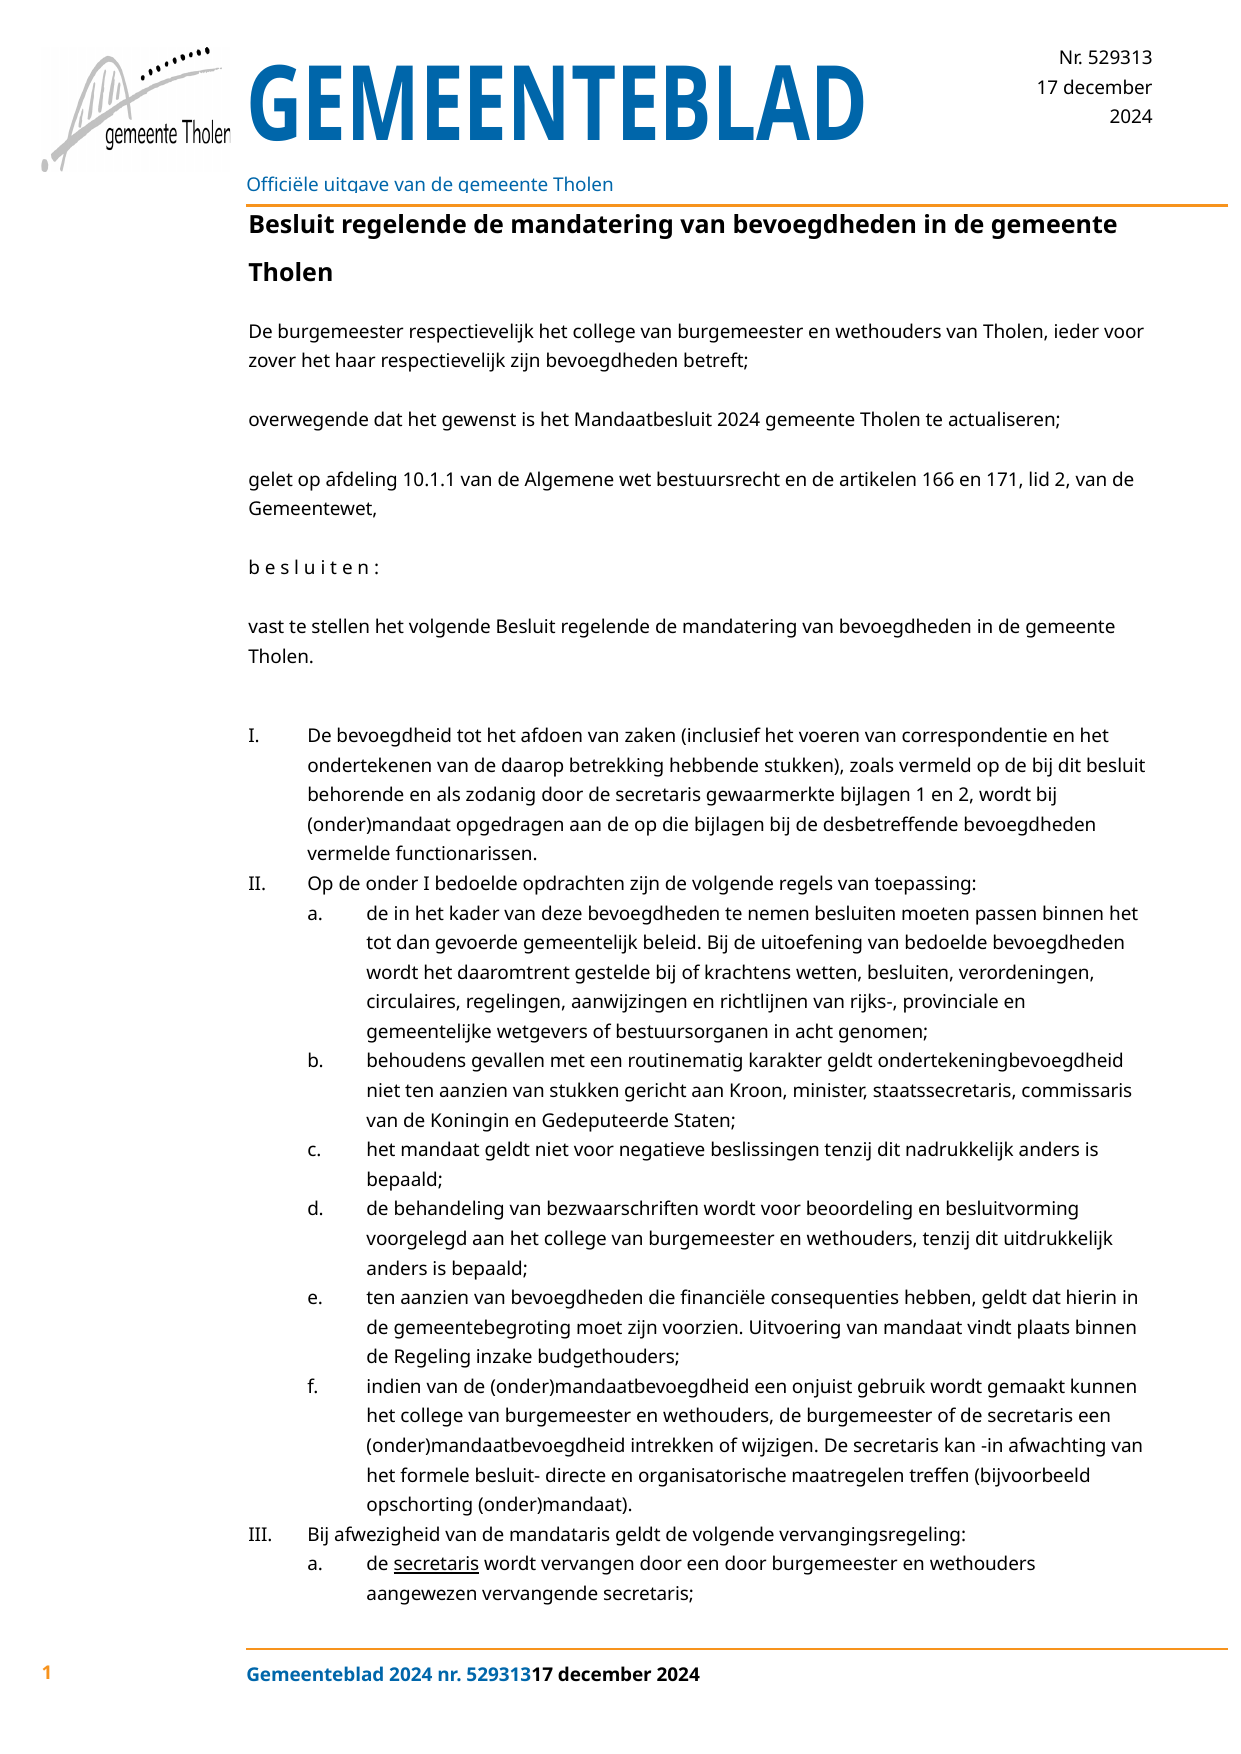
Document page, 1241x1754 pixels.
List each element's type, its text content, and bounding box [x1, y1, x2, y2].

text Besluit regelende de mandatering van bevoegdheden in de gemeente Tholen [248, 207, 1152, 288]
list de behandeling van bezwaarschriften wordt voor beoordeling en besluitvorming voorgelegd aan het college van burgemeester en wethouders, tenzij dit uitdrukkelijk anders is bepaald; [307, 1196, 1152, 1280]
text vast te stellen het volgende Besluit regelende de mandatering van bevoegdheden in de gemeente Tholen. [248, 614, 1152, 669]
list de in het kader van deze bevoegdheden te nemen besluiten moeten passen binnen het tot dan gevoerde gemeentelijk beleid. Bij de uitoefening van bedoelde bevoegdheden wordt het daaromtrent gestelde bij of krachtens wetten, besluiten, verordeningen, circulaires, regelingen, aanwijzingen en richtlijnen van rijks-, provinciale en gemeentelijke wetgevers of bestuursorganen in acht genomen; [307, 900, 1152, 1044]
text overwegende dat het gewenst is het Mandaatbesluit 2024 gemeente Tholen te actualiseren; [248, 407, 1152, 432]
list Op de onder I bedoelde opdrachten zijn de volgende regels van toepassing: [248, 870, 1152, 896]
list behoudens gevallen met een routinematig karakter geldt ondertekeningbevoegdheid niet ten aanzien van stukken gericht aan Kroon, minister, staatssecretaris, commissaris van de Koningin en Gedeputeerde Staten; [307, 1048, 1152, 1132]
list de secretaris wordt vervangen door een door burgemeester en wethouders aangewezen vervangende secretaris; [307, 1551, 1152, 1606]
list ten aanzien van bevoegdheden die financiële consequenties hebben, geldt dat hierin in de gemeentebegroting moet zijn voorzien. Uitvoering van mandaat vindt plaats binnen de Regeling inzake budgethouders; [307, 1284, 1152, 1369]
list indien van de (onder)mandaatbevoegdheid een onjuist gebruik wordt gemaakt kunnen het college van burgemeester en wethouders, de burgemeester of de secretaris een (onder)mandaatbevoegdheid intrekken of wijzigen. De secretaris kan -in afwachting van het formele besluit- directe en organisatorische maatregelen treffen (bijvoorbeeld opschorting (onder)mandaat). [307, 1373, 1152, 1517]
text b e s l u i t e n : [248, 554, 1152, 580]
list De bevoegdheid tot het afdoen van zaken (inclusief het voeren van correspondentie en het ondertekenen van de daarop betrekking hebbende stukken), zoals vermeld op de bij dit besluit behorende en als zodanig door de secretaris gewaarmerkte bijlagen 1 en 2, wordt bij (onder)mandaat opgedragen aan de op die bijlagen bij de desbetreffende bevoegdheden vermelde functionarissen. [248, 722, 1152, 866]
text De burgemeester respectievelijk het college van burgemeester en wethouders van Tholen, ieder voor zover het haar respectievelijk zijn bevoegdheden betreft; [248, 318, 1152, 373]
picture [41, 47, 231, 172]
list Bij afwezigheid van de mandataris geldt de volgende vervangingsregeling: [248, 1521, 1152, 1547]
list het mandaat geldt niet voor negatieve beslissingen tenzij dit nadrukkelijk anders is bepaald; [307, 1136, 1152, 1192]
text gelet op afdeling 10.1.1 van de Algemene wet bestuursrecht en de artikelen 166 en 171, lid 2, van de Gemeentewet, [248, 466, 1152, 521]
